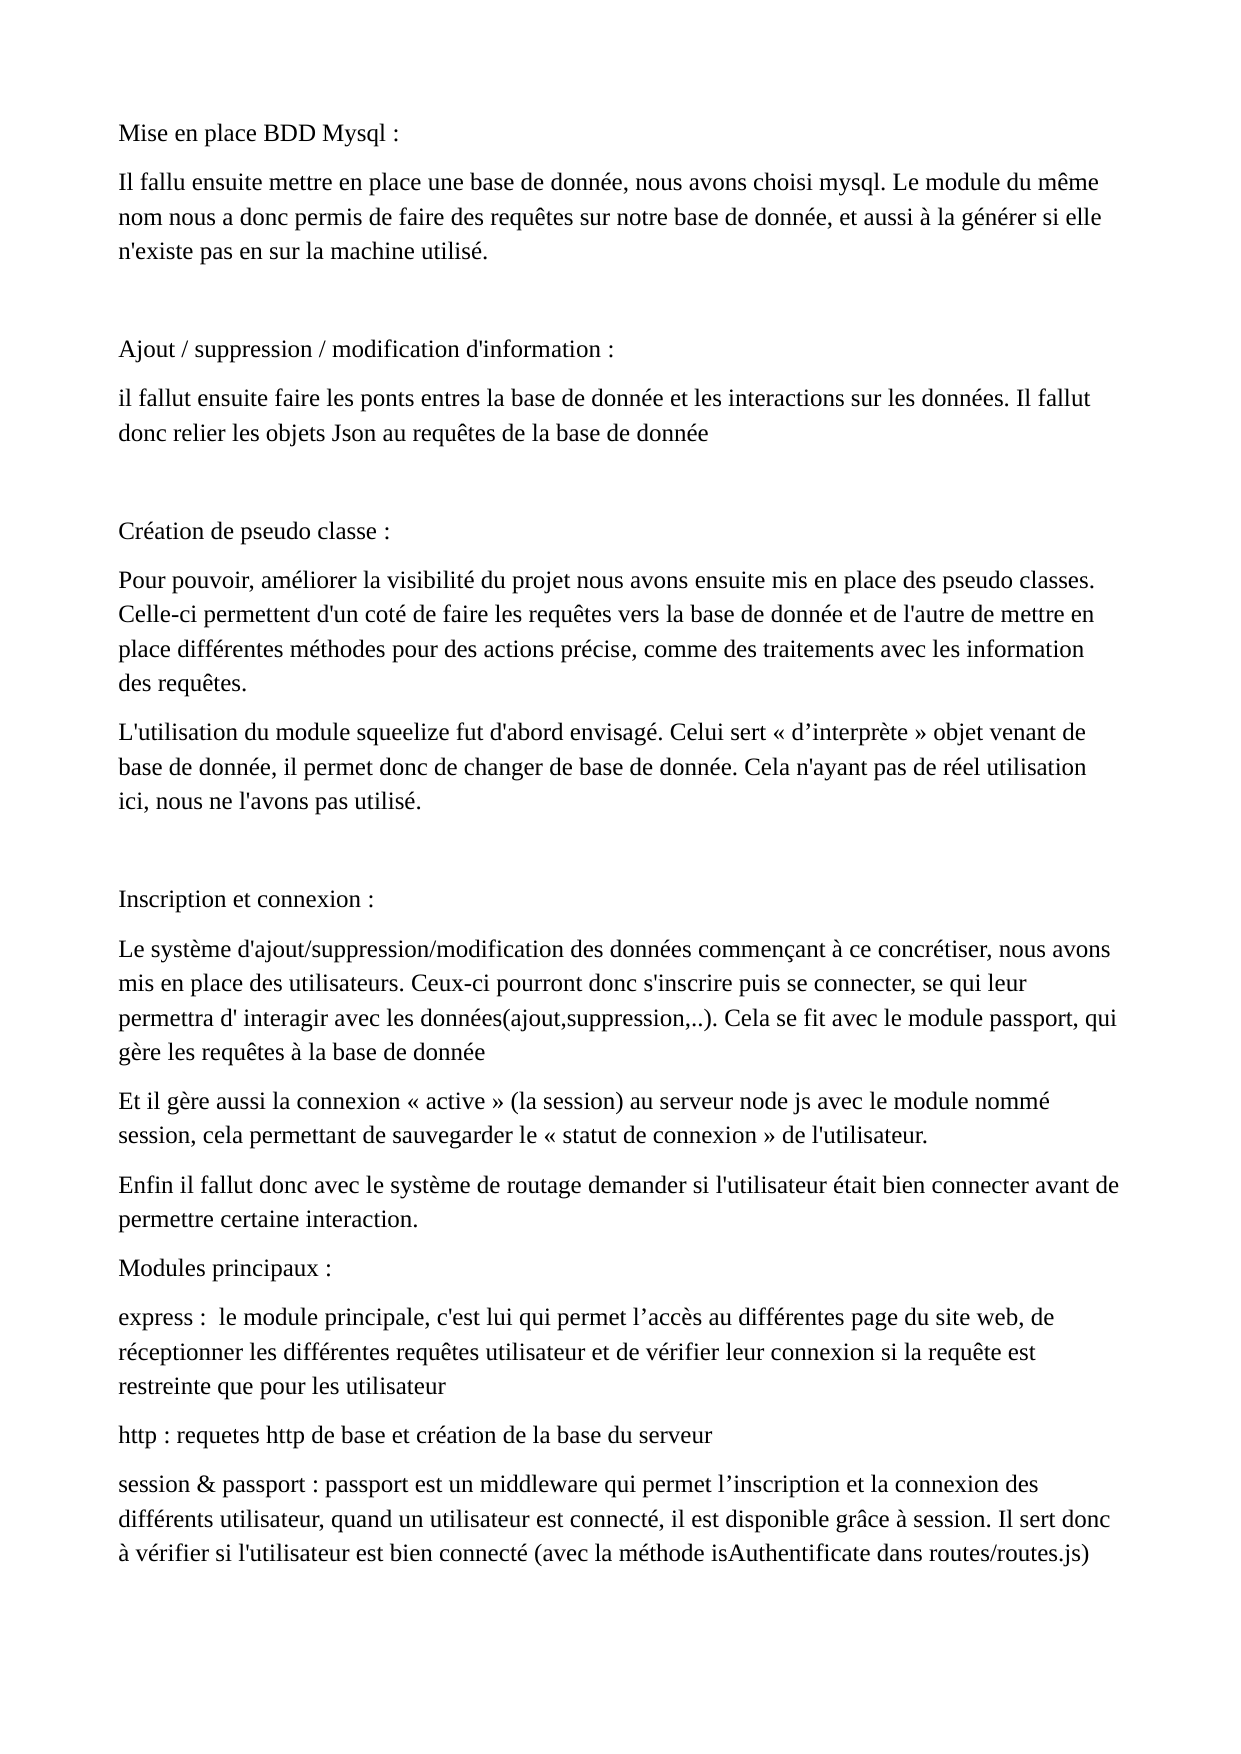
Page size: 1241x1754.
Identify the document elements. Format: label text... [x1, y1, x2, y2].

text Et il gère aussi la connexion « active » (la session) au serveur node js avec le module nommé session, cela permettant de sauvegarder le « statut de connexion » de l'utilisateur. [118, 1086, 1122, 1149]
text Création de pseudo classe : [118, 516, 1122, 545]
text Le système d'ajout/suppression/modification des données commençant à ce concrétiser, nous avons mis en place des utilisateurs. Ceux-ci pourront donc s'inscrire puis se connecter, se qui leur permettra d' interagir avec les données(ajout,suppression,..). Cela se fit avec le module passport, qui gère les requêtes à la base de donnée [118, 934, 1122, 1066]
text Modules principaux : [118, 1253, 1122, 1282]
text Mise en place BDD Mysql : [118, 118, 1122, 147]
text Ajout / suppression / modification d'information : [118, 334, 1122, 363]
text Il fallu ensuite mettre en place une base de donnée, nous avons choisi mysql. Le module du même nom nous a donc permis de faire des requêtes sur notre base de donnée, et aussi à la générer si elle n'existe pas en sur la machine utilisé. [118, 167, 1122, 265]
text Enfin il fallut donc avec le système de routage demander si l'utilisateur était bien connecter avant de permettre certaine interaction. [118, 1170, 1122, 1233]
text il fallut ensuite faire les ponts entres la base de donnée et les interactions sur les données. Il fallut donc relier les objets Json au requêtes de la base de donnée [118, 383, 1122, 447]
text L'utilisation du module squeelize fut d'abord envisagé. Celui sert « d’interprète » objet venant de base de donnée, il permet donc de changer de base de donnée. Cela n'ayant pas de réel utilisation ici, nous ne l'avons pas utilisé. [118, 717, 1122, 815]
text session & passport : passport est un middleware qui permet l’inscription et la connexion des différents utilisateur, quand un utilisateur est connecté, il est disponible grâce à session. Il sert donc à vérifier si l'utilisateur est bien connecté (avec la méthode isAuthentificate dans routes/routes.js) [118, 1469, 1122, 1567]
text http : requetes http de base et création de la base du serveur [118, 1420, 1122, 1449]
text express : le module principale, c'est lui qui permet l’accès au différentes page du site web, de réceptionner les différentes requêtes utilisateur et de vérifier leur connexion si la requête est restreinte que pour les utilisateur [118, 1302, 1122, 1400]
text Pour pouvoir, améliorer la visibilité du projet nous avons ensuite mis en place des pseudo classes. Celle-ci permettent d'un coté de faire les requêtes vers la base de donnée et de l'autre de mettre en place différentes méthodes pour des actions précise, comme des traitements avec les information des requêtes. [118, 565, 1122, 697]
text Inscription et connexion : [118, 884, 1122, 913]
